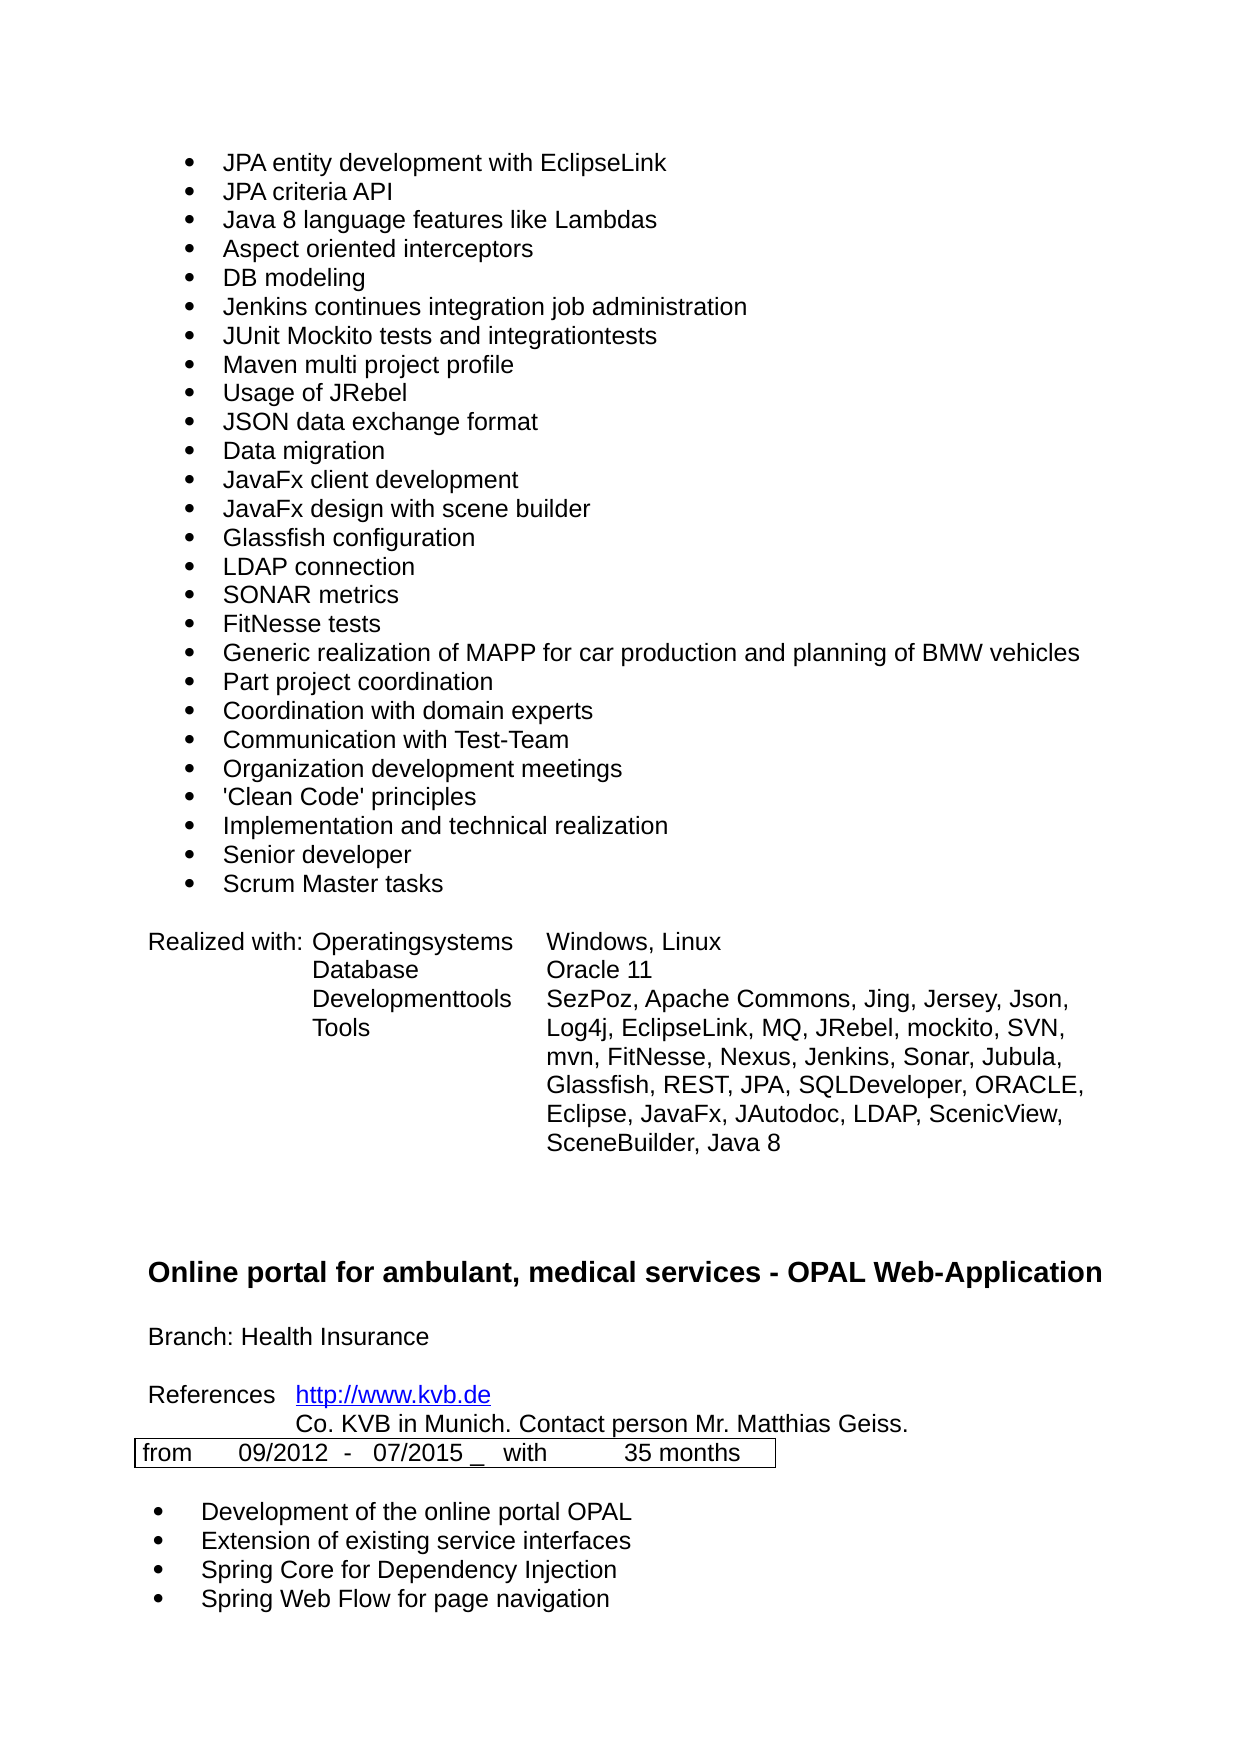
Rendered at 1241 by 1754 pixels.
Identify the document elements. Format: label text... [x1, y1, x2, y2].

table_header 35 months [617, 1439, 775, 1467]
list 'Clean Code' principles [185, 782, 1104, 811]
list Java 8 language features like Lambdas [185, 205, 1104, 234]
table_header Operatingsystems [309, 927, 543, 955]
table_header 09/2012 [231, 1439, 336, 1467]
list FitNesse tests [185, 609, 1104, 638]
list JUnit Mockito tests and integrationtests [185, 321, 1104, 349]
text Branch: Health Insurance [148, 1322, 1104, 1351]
list Extension of existing service interfaces [154, 1526, 1104, 1555]
table_cell Oracle 11 [543, 955, 1089, 984]
table_header 07/2015 _ [366, 1439, 496, 1467]
table_header from [136, 1439, 231, 1467]
list Development of the online portal OPAL [154, 1497, 1104, 1526]
table_cell Developmenttools Tools [309, 984, 543, 1157]
list Spring Web Flow for page navigation [154, 1583, 1104, 1612]
table_header Realized with: [145, 927, 309, 955]
table_cell [145, 955, 309, 984]
table_cell Database [309, 955, 543, 984]
list Coordination with domain experts [185, 696, 1104, 725]
text References http://www.kvb.de [148, 1380, 1104, 1409]
table_header with [496, 1439, 617, 1467]
list Maven multi project profile [185, 349, 1104, 378]
list JavaFx client development [185, 465, 1104, 494]
list Spring Core for Dependency Injection [154, 1555, 1104, 1583]
list Generic realization of MAPP for car production and planning of BMW vehicles [185, 638, 1104, 667]
list DB modeling [185, 263, 1104, 292]
table_cell SezPoz, Apache Commons, Jing, Jersey, Json, Log4j, EclipseLink, MQ, JRebel, mockito, SVN, mvn, FitNesse, Nexus, Jenkins, Sonar, Jubula, Glassfish, REST, JPA, SQLDeveloper, ORACLE, Eclipse, JavaFx, JAutodoc, LDAP, ScenicView, SceneBuilder, Java 8 [543, 984, 1089, 1157]
list Implementation and technical realization [185, 811, 1104, 840]
list LDAP connection [185, 552, 1104, 580]
list Senior developer [185, 840, 1104, 869]
list Glassfish configuration [185, 523, 1104, 552]
list JPA entity development with EclipseLink [185, 148, 1104, 176]
list Jenkins continues integration job administration [185, 292, 1104, 321]
list Usage of JRebel [185, 378, 1104, 407]
list Part project coordination [185, 667, 1104, 696]
list Communication with Test-Team [185, 725, 1104, 753]
list JPA criteria API [185, 176, 1104, 205]
list SONAR metrics [185, 580, 1104, 609]
table_cell [145, 984, 309, 1157]
text Co. KVB in Munich. Contact person Mr. Matthias Geiss. [221, 1409, 1104, 1437]
list Aspect oriented interceptors [185, 234, 1104, 263]
table_header - [336, 1439, 366, 1467]
list JSON data exchange format [185, 407, 1104, 436]
list Organization development meetings [185, 753, 1104, 782]
list JavaFx design with scene builder [185, 494, 1104, 523]
list Scrum Master tasks [185, 869, 1104, 898]
subtitle Online portal for ambulant, medical services - OPAL Web-Application [148, 1255, 1104, 1289]
list Data migration [185, 436, 1104, 465]
table_header Windows, Linux [543, 927, 1089, 955]
